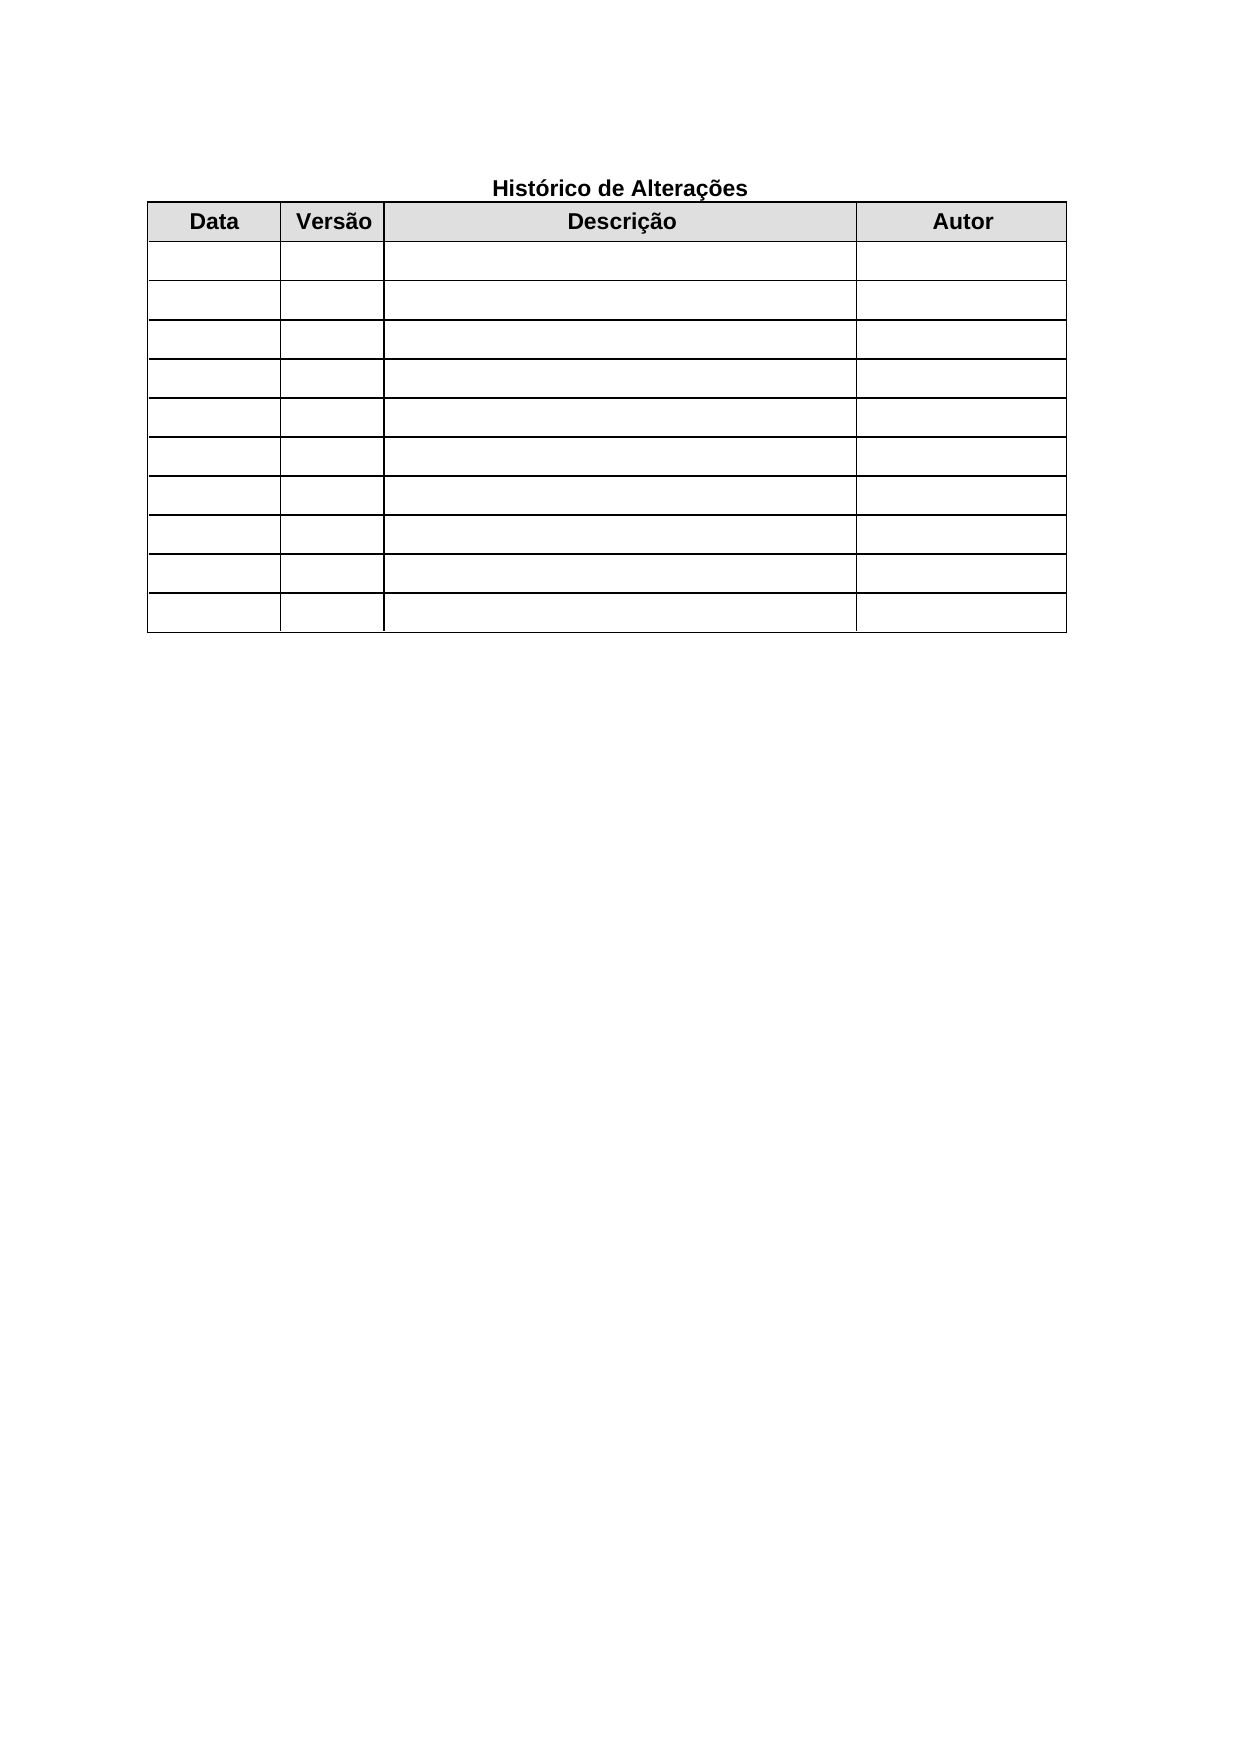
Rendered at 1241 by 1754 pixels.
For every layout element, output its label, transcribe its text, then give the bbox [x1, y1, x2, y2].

table_cell [857, 438, 1066, 475]
table_cell [857, 594, 1066, 631]
table_cell [281, 516, 383, 553]
table_cell [857, 516, 1066, 553]
table_cell [281, 399, 383, 436]
table_cell [148, 515, 280, 553]
table_cell [857, 399, 1066, 436]
table_cell [385, 438, 856, 475]
table_cell [385, 594, 856, 631]
table_cell [857, 281, 1066, 319]
table_cell [281, 438, 383, 475]
table_cell [148, 398, 280, 436]
text Histórico de Alterações [148, 175, 1092, 201]
table_cell [385, 321, 856, 358]
table_cell [385, 555, 856, 592]
table_header Data [148, 203, 280, 241]
table_cell [148, 242, 280, 280]
table_cell [148, 281, 280, 319]
table_cell [281, 281, 383, 319]
table_cell [857, 360, 1066, 397]
table_cell [857, 321, 1066, 358]
table_cell [148, 476, 280, 514]
table_cell [385, 281, 856, 319]
table_cell [281, 242, 383, 280]
table_cell [385, 399, 856, 436]
table_cell [385, 477, 856, 514]
table_cell [281, 555, 383, 592]
table_cell [148, 437, 280, 475]
table_cell [148, 320, 280, 358]
table_cell [281, 477, 383, 514]
table_cell [857, 242, 1066, 280]
table_cell [148, 593, 280, 631]
table_cell [281, 594, 383, 631]
table_cell [281, 360, 383, 397]
table_cell [148, 554, 280, 592]
table_cell [148, 359, 280, 397]
table_cell [385, 242, 856, 280]
table_cell [281, 321, 383, 358]
table_header Descrição [385, 203, 856, 241]
table_header Versão [281, 203, 383, 241]
table_header Autor [857, 203, 1066, 241]
table_cell [385, 360, 856, 397]
table_cell [385, 516, 856, 553]
table_cell [857, 477, 1066, 514]
table_cell [857, 555, 1066, 592]
